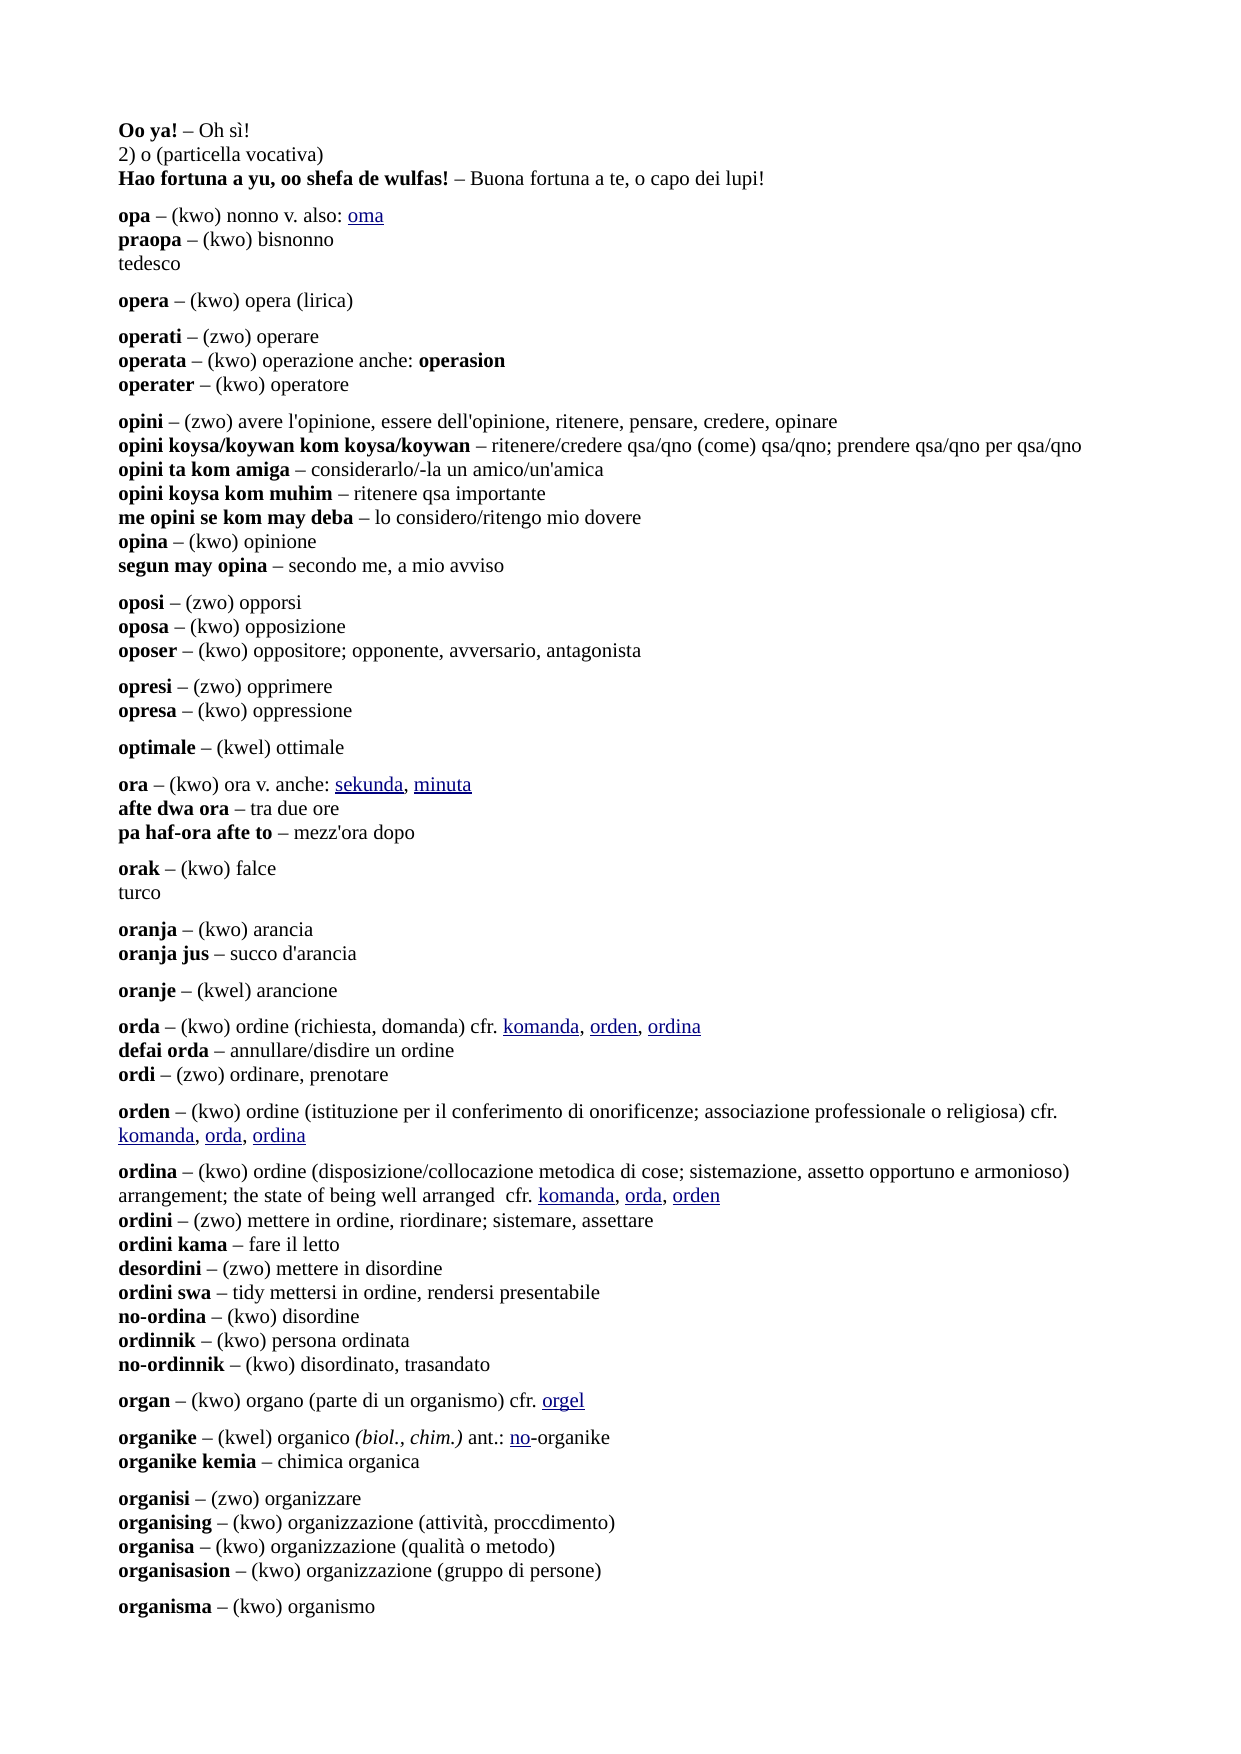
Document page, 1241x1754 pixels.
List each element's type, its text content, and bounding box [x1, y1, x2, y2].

text orak – (kwo) falce turco [118, 856, 1122, 904]
text organike – (kwel) organico (biol., chim.) ant.: no-organike organike kemia – chimica organica [118, 1425, 1122, 1473]
text orda – (kwo) ordine (richiesta, domanda) cfr. komanda, orden, ordina defai orda – annullare/disdire un ordine ordi – (zwo) ordinare, prenotare [118, 1014, 1122, 1086]
text oranja – (kwo) arancia oranja jus – succo d'arancia [118, 917, 1122, 965]
text operati – (zwo) operare operata – (kwo) operazione anche: operasion operater – (kwo) operatore [118, 324, 1122, 396]
text opresi – (zwo) opprimere opresa – (kwo) oppressione [118, 674, 1122, 722]
text organ – (kwo) organo (parte di un organismo) cfr. orgel [118, 1388, 1122, 1412]
text ordina – (kwo) ordine (disposizione/collocazione metodica di cose; sistemazione, assetto opportuno e armonioso) arrangement; the state of being well arranged cfr. komanda, orda, orden ordini – (zwo) mettere in ordine, riordinare; sistemare, assettare ordini kama – fare il letto desordini – (zwo) mettere in disordine ordini swa – tidy mettersi in ordine, rendersi presentabile no-ordina – (kwo) disordine ordinnik – (kwo) persona ordinata no-ordinnik – (kwo) disordinato, trasandato [118, 1159, 1122, 1376]
text optimale – (kwel) ottimale [118, 735, 1122, 759]
text Oo ya! – Oh sì! 2) o (particella vocativa) Hao fortuna a yu, oo shefa de wulfas! – Buona fortuna a te, o capo dei lupi! [118, 118, 1122, 190]
text opera – (kwo) opera (lirica) [118, 287, 1122, 312]
text oranje – (kwel) arancione [118, 977, 1122, 1002]
text opa – (kwo) nonno v. also: oma praopa – (kwo) bisnonno tedesco [118, 203, 1122, 275]
text organisma – (kwo) organismo [118, 1594, 1122, 1618]
text organisi – (zwo) organizzare organising – (kwo) organizzazione (attività, proccdimento) organisa – (kwo) organizzazione (qualità o metodo) organisasion – (kwo) organizzazione (gruppo di persone) [118, 1486, 1122, 1582]
text oposi – (zwo) opporsi oposa – (kwo) opposizione oposer – (kwo) oppositore; opponente, avversario, antagonista [118, 590, 1122, 662]
text opini – (zwo) avere l'opinione, essere dell'opinione, ritenere, pensare, credere, opinare opini koysa/koywan kom koysa/koywan – ritenere/credere qsa/qno (come) qsa/qno; prendere qsa/qno per qsa/qno opini ta kom amiga – considerarlo/-la un amico/un'amica opini koysa kom muhim – ritenere qsa importante me opini se kom may deba – lo considero/ritengo mio dovere opina – (kwo) opinione segun may opina – secondo me, a mio avviso [118, 409, 1122, 577]
text ora – (kwo) ora v. anche: sekunda, minuta afte dwa ora – tra due ore pa haf-ora afte to – mezz'ora dopo [118, 772, 1122, 844]
text orden – (kwo) ordine (istituzione per il conferimento di onorificenze; associazione professionale o religiosa) cfr. komanda, orda, ordina [118, 1099, 1122, 1147]
